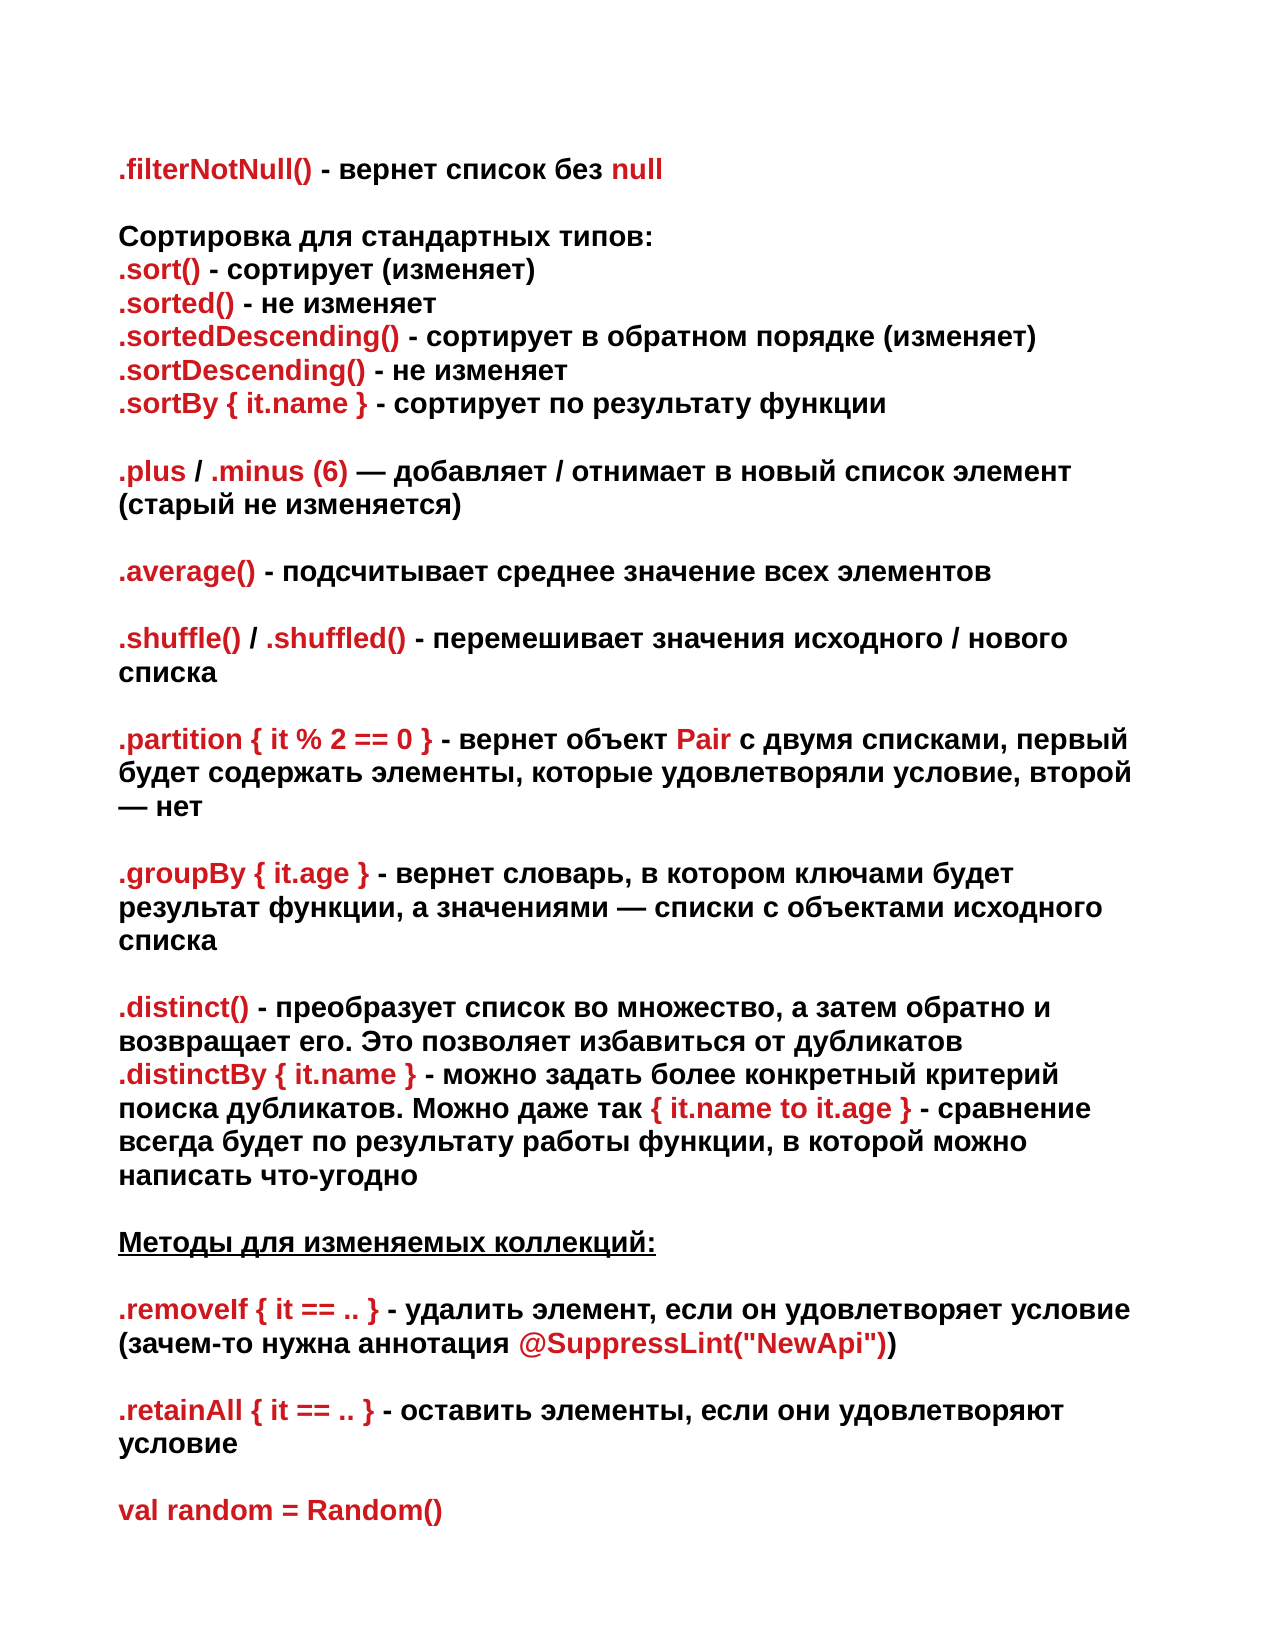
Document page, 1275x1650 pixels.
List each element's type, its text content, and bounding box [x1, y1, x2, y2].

text .sortBy { it.name } - сортирует по результату функции [118, 386, 1157, 420]
text .plus / .minus (6) — добавляет / отнимает в новый список элемент (старый не изменяется) [118, 453, 1157, 521]
text .distinctBy { it.name } - можно задать более конкретный критерий поиска дубликатов. Можно даже так { it.name to it.age } - сравнение всегда будет по результату работы функции, в которой можно написать что-угодно [118, 1057, 1157, 1191]
text .groupBy { it.age } - вернет словарь, в котором ключами будет результат функции, а значениями — списки с объектами исходного списка [118, 856, 1157, 957]
text Методы для изменяемых коллекций: [118, 1225, 1157, 1258]
text .sortedDescending() - сортирует в обратном порядке (изменяет) [118, 319, 1157, 353]
text .sorted() - не изменяет [118, 286, 1157, 319]
text .filterNotNull() - вернет список без null [118, 152, 1157, 185]
text .partition { it % 2 == 0 } - вернет объект Pair с двумя списками, первый будет содержать элементы, которые удовлетворяли условие, второй — нет [118, 722, 1157, 822]
text val random = Random() [118, 1493, 1157, 1527]
text .average() - подсчитывает среднее значение всех элементов [118, 554, 1157, 588]
text .distinct() - преобразует список во множество, а затем обратно и возвращает его. Это позволяет избавиться от дубликатов [118, 990, 1157, 1057]
text .sortDescending() - не изменяет [118, 353, 1157, 386]
text .sort() - сортирует (изменяет) [118, 252, 1157, 286]
text .retainAll { it == .. } - оставить элементы, если они удовлетворяют условие [118, 1393, 1157, 1460]
text .shuffle() / .shuffled() - перемешивает значения исходного / нового списка [118, 621, 1157, 688]
text Сортировка для стандартных типов: [118, 219, 1157, 252]
text .removeIf { it == .. } - удалить элемент, если он удовлетворяет условие (зачем-то нужна аннотация @SuppressLint("NewApi")) [118, 1292, 1157, 1359]
